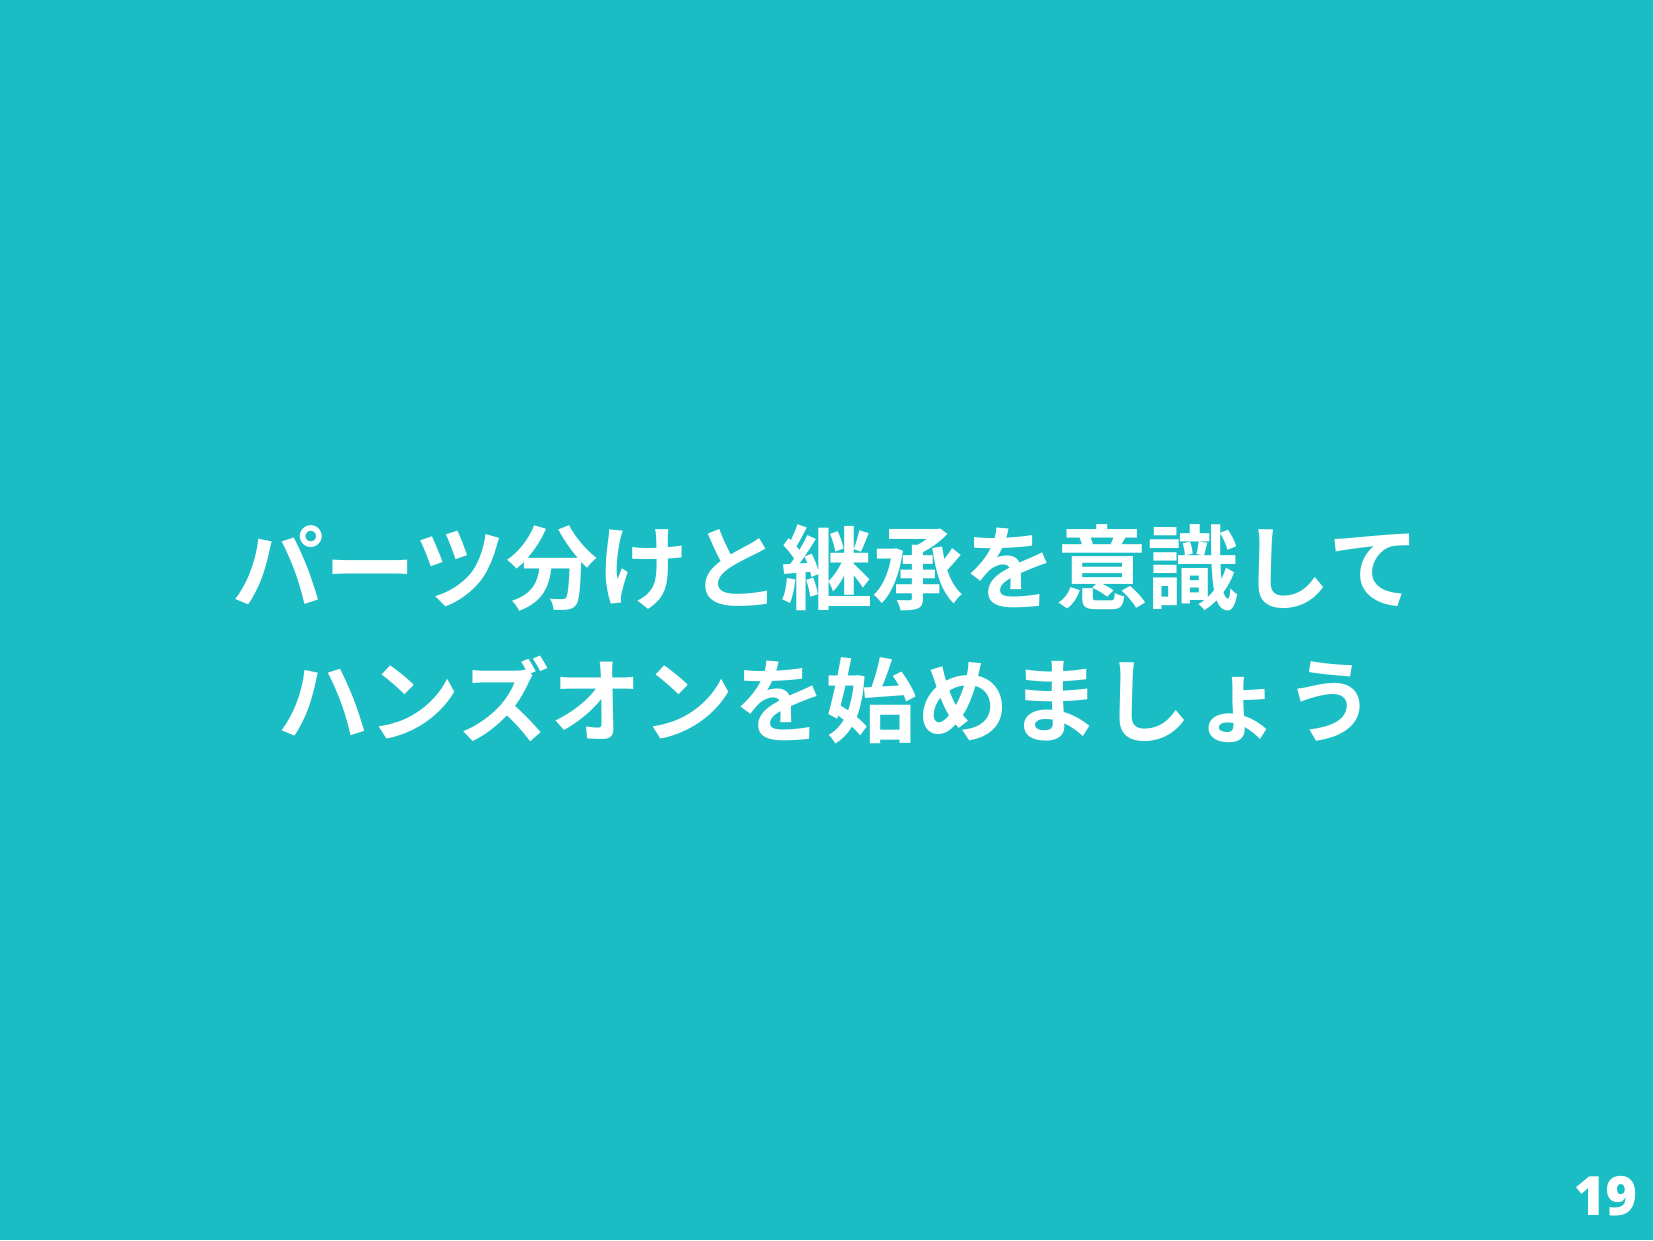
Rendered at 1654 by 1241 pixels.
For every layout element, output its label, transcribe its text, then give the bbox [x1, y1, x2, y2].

title パーツ分けと継承を意識して ハンズオンを始めましょう [82, 500, 1571, 758]
